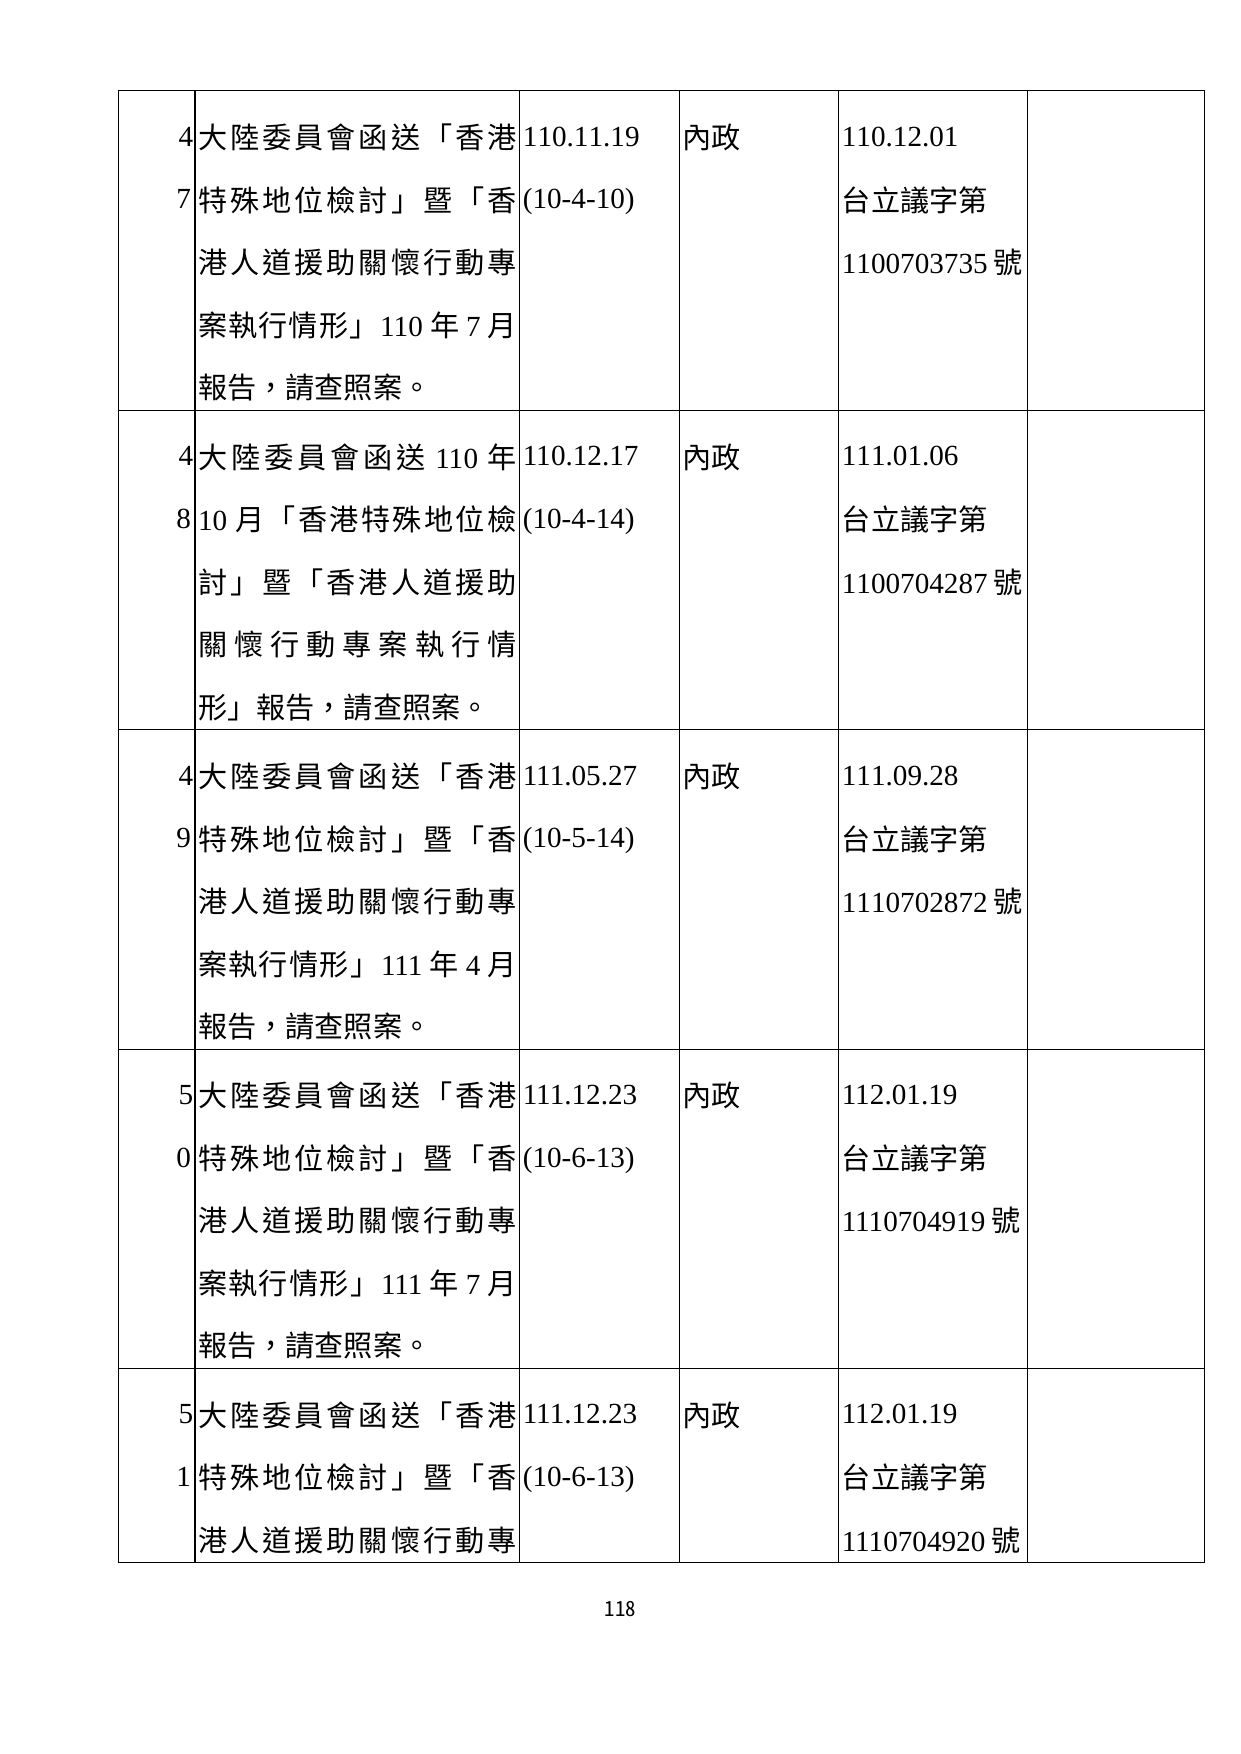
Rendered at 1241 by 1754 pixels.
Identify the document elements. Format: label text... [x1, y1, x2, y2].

table_cell [1028, 1050, 1204, 1368]
table_cell [1028, 91, 1204, 410]
table_cell 111.12.23 (10-6-13) [520, 1050, 679, 1368]
table_cell 111.01.06 台立議字第1100704287號 [839, 411, 1027, 729]
table_cell 內政 [680, 1369, 838, 1562]
table_cell 大陸委員會函送「香港特殊地位檢討」暨「香港人道援助關懷行動專案執行情形」111年7月報告，請查照案。 [196, 1050, 519, 1368]
table_cell [119, 1050, 194, 1368]
table_cell 110.12.01 台立議字第1100703735號 [839, 91, 1027, 410]
table_cell [119, 91, 194, 410]
table_cell [119, 1369, 194, 1562]
table_cell [1028, 411, 1204, 729]
table_cell [1028, 1369, 1204, 1562]
table_cell 大陸委員會函送「香港特殊地位檢討」暨「香港人道援助關懷行動專 [196, 1369, 519, 1562]
table_cell 111.05.27 (10-5-14) [520, 730, 679, 1048]
table_cell [119, 411, 194, 729]
table_cell 110.11.19 (10-4-10) [520, 91, 679, 410]
table_cell 110.12.17 (10-4-14) [520, 411, 679, 729]
table_cell 111.09.28 台立議字第1110702872號 [839, 730, 1027, 1048]
table_cell 大陸委員會函送「香港特殊地位檢討」暨「香港人道援助關懷行動專案執行情形」110年7月報告，請查照案。 [196, 91, 519, 410]
table_cell [119, 730, 194, 1048]
table_cell 內政 [680, 1050, 838, 1368]
table_cell 大陸委員會函送「香港特殊地位檢討」暨「香港人道援助關懷行動專案執行情形」111年4月報告，請查照案。 [196, 730, 519, 1048]
table_cell 112.01.19 台立議字第1110704919號 [839, 1050, 1027, 1368]
table_cell 內政 [680, 411, 838, 729]
table_cell [1028, 730, 1204, 1048]
table_cell 內政 [680, 730, 838, 1048]
table_cell 內政 [680, 91, 838, 410]
table_cell 大陸委員會函送110年10月「香港特殊地位檢討」暨「香港人道援助關懷行動專案執行情形」報告，請查照案。 [196, 411, 519, 729]
table_cell 112.01.19 台立議字第1110704920號 [839, 1369, 1027, 1562]
table_cell 111.12.23 (10-6-13) [520, 1369, 679, 1562]
